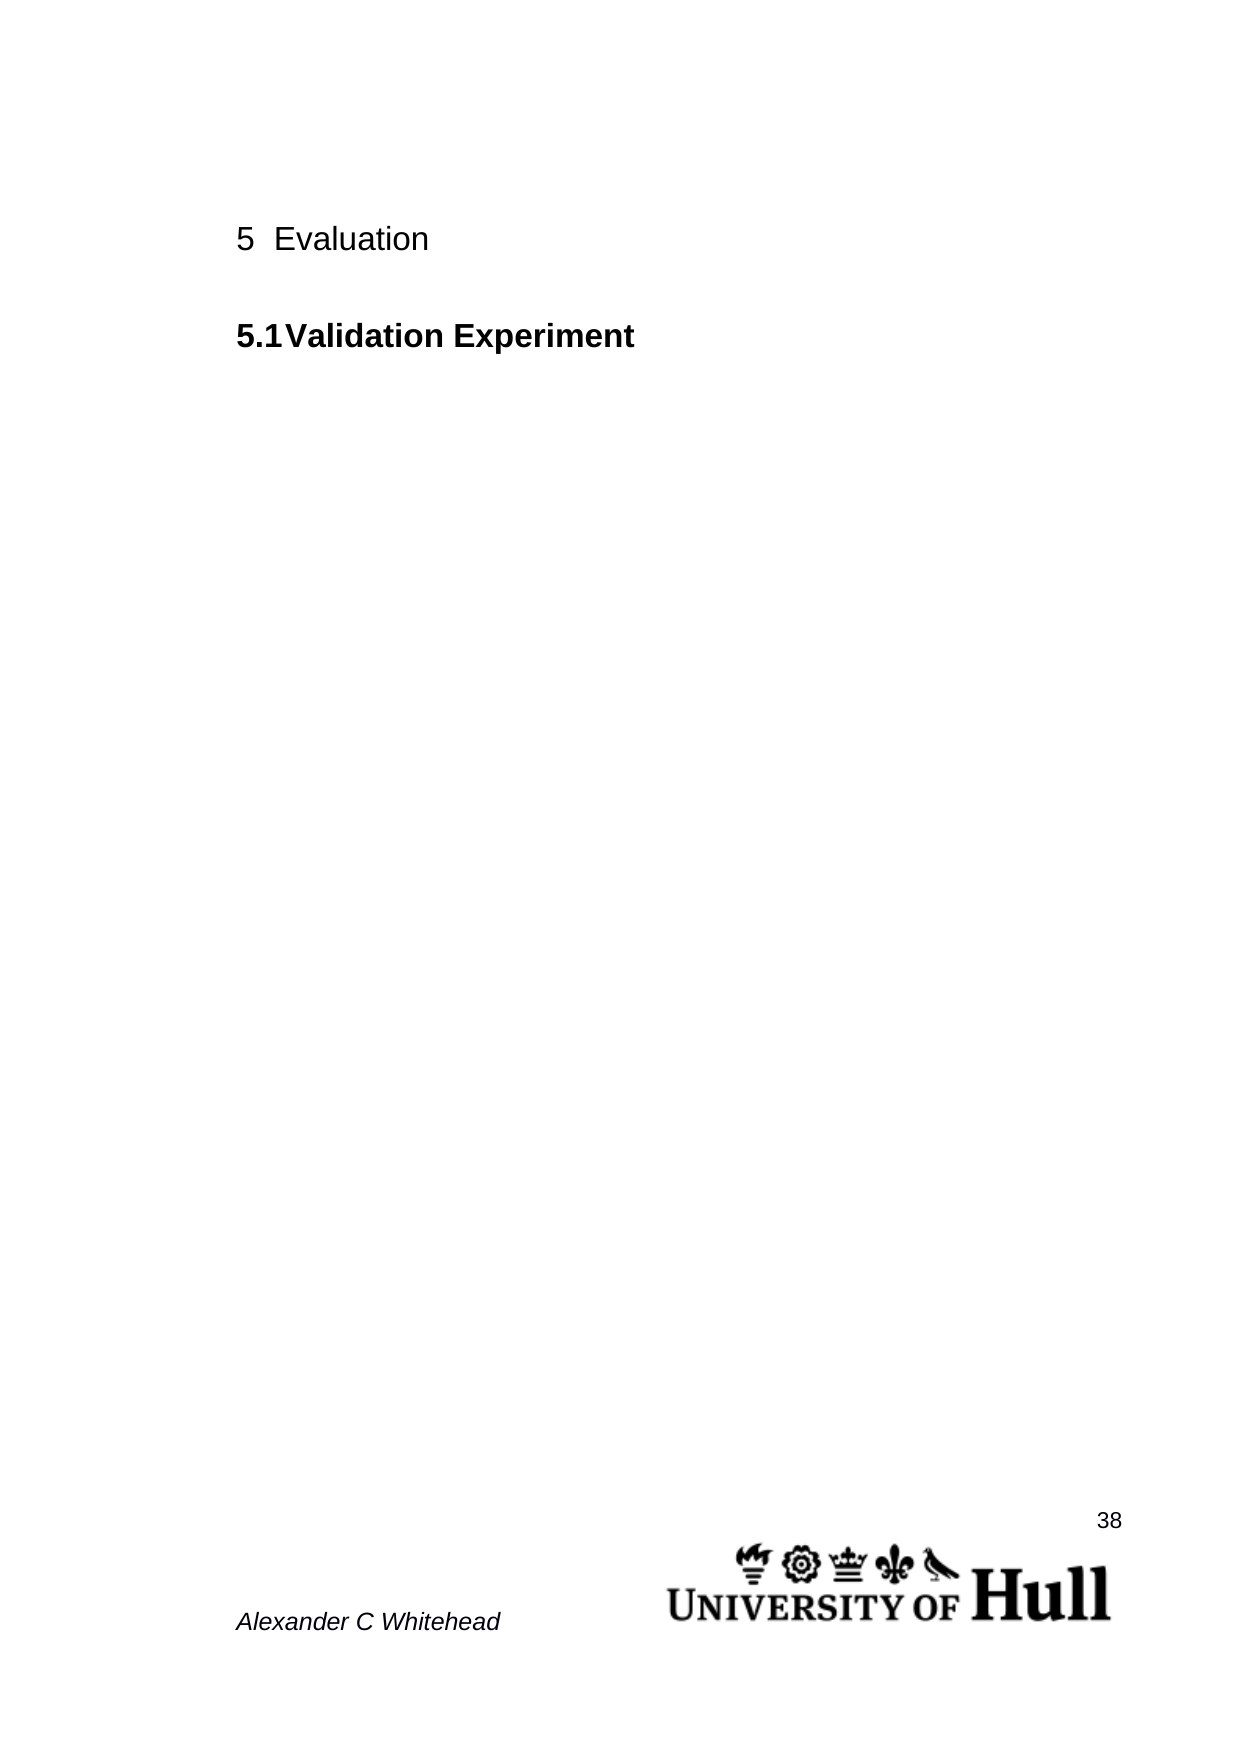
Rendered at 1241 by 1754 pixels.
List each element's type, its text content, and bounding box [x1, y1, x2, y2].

picture [660, 1533, 1120, 1631]
subtitle Evaluation [236, 219, 1122, 258]
subtitle Validation Experiment [236, 316, 1122, 354]
